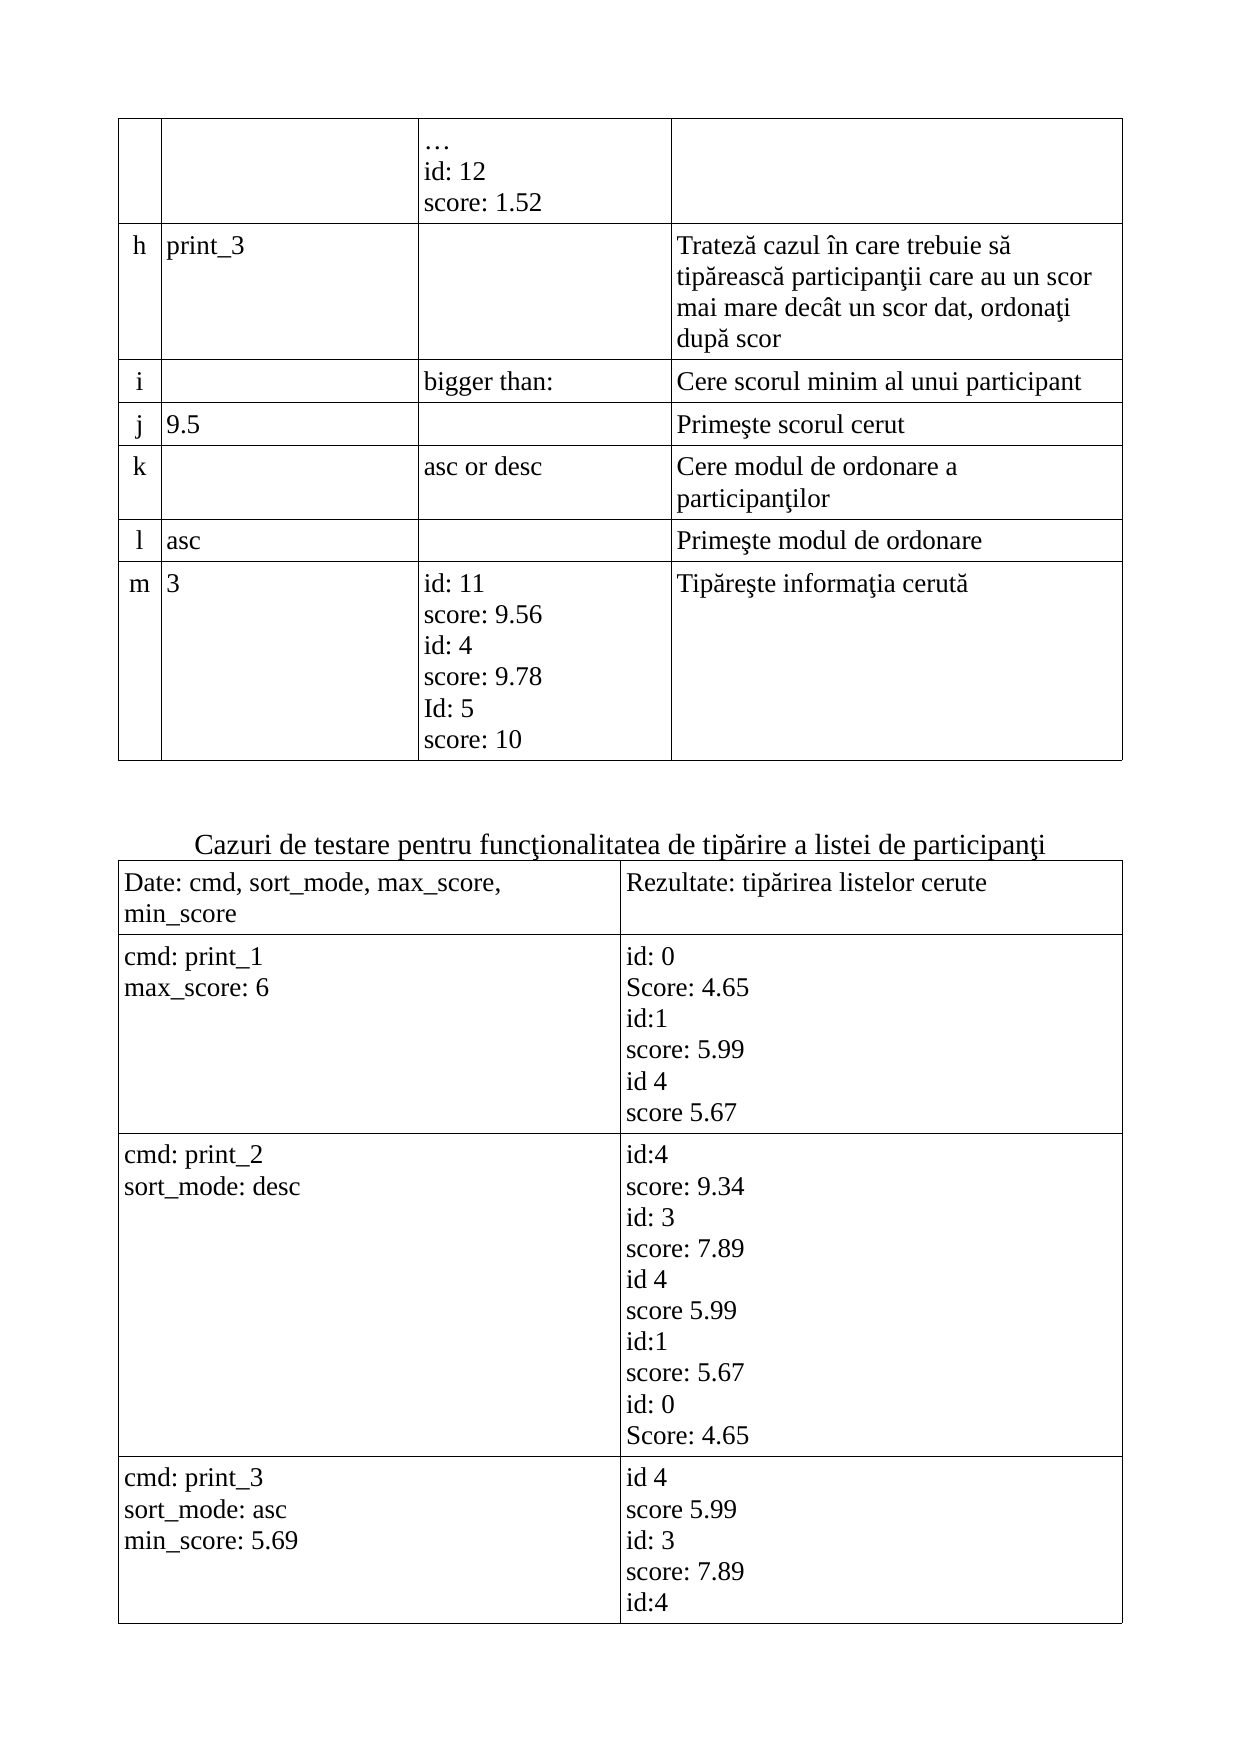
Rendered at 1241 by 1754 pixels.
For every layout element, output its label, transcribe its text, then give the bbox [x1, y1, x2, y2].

table_cell bigger than: [419, 360, 671, 402]
table_cell id:4 score: 9.34 id: 3 score: 7.89 id 4 score 5.99 id:1 score: 5.67 id: 0 Score: 4.65 [621, 1134, 1122, 1456]
table_cell l [119, 520, 161, 561]
table_cell Cere modul de ordonare a participanţilor [672, 446, 1122, 518]
table_cell cmd: print_1 max_score: 6 [119, 935, 620, 1133]
table_cell id: 0 Score: 4.65 id:1 score: 5.99 id 4 score 5.67 [621, 935, 1122, 1133]
table_cell … id: 12 score: 1.52 [419, 119, 671, 223]
table_cell 3 [162, 562, 418, 760]
table_cell [119, 119, 161, 223]
table_cell [419, 520, 671, 561]
table_header Rezultate: tipărirea listelor cerute [621, 861, 1122, 934]
table_cell cmd: print_3 sort_mode: asc min_score: 5.69 [119, 1457, 620, 1623]
table_cell asc [162, 520, 418, 561]
table_cell print_3 [162, 224, 418, 359]
table_cell i [119, 360, 161, 402]
table_cell [162, 119, 418, 223]
table_cell id 4 score 5.99 id: 3 score: 7.89 id:4 [621, 1457, 1122, 1623]
table_cell Primeşte scorul cerut [672, 403, 1122, 445]
table_cell asc or desc [419, 446, 671, 518]
table_cell j [119, 403, 161, 445]
table_cell [162, 360, 418, 402]
table_cell Trateză cazul în care trebuie să tipărească participanţii care au un scor mai mare decât un scor dat, ordonaţi după scor [672, 224, 1122, 359]
table_cell 9.5 [162, 403, 418, 445]
table_cell h [119, 224, 161, 359]
table_cell [419, 224, 671, 359]
table_cell id: 11 score: 9.56 id: 4 score: 9.78 Id: 5 score: 10 [419, 562, 671, 760]
text Cazuri de testare pentru funcţionalitatea de tipărire a listei de participanţi [118, 827, 1122, 860]
table_cell k [119, 446, 161, 518]
table_cell Cere scorul minim al unui participant [672, 360, 1122, 402]
table_cell [162, 446, 418, 518]
table_cell m [119, 562, 161, 760]
table_header Date: cmd, sort_mode, max_score, min_score [119, 861, 620, 934]
table_cell Tipăreşte informaţia cerută [672, 562, 1122, 760]
table_cell cmd: print_2 sort_mode: desc [119, 1134, 620, 1456]
table_cell Primeşte modul de ordonare [672, 520, 1122, 561]
table_cell [672, 119, 1122, 223]
table_cell [419, 403, 671, 445]
